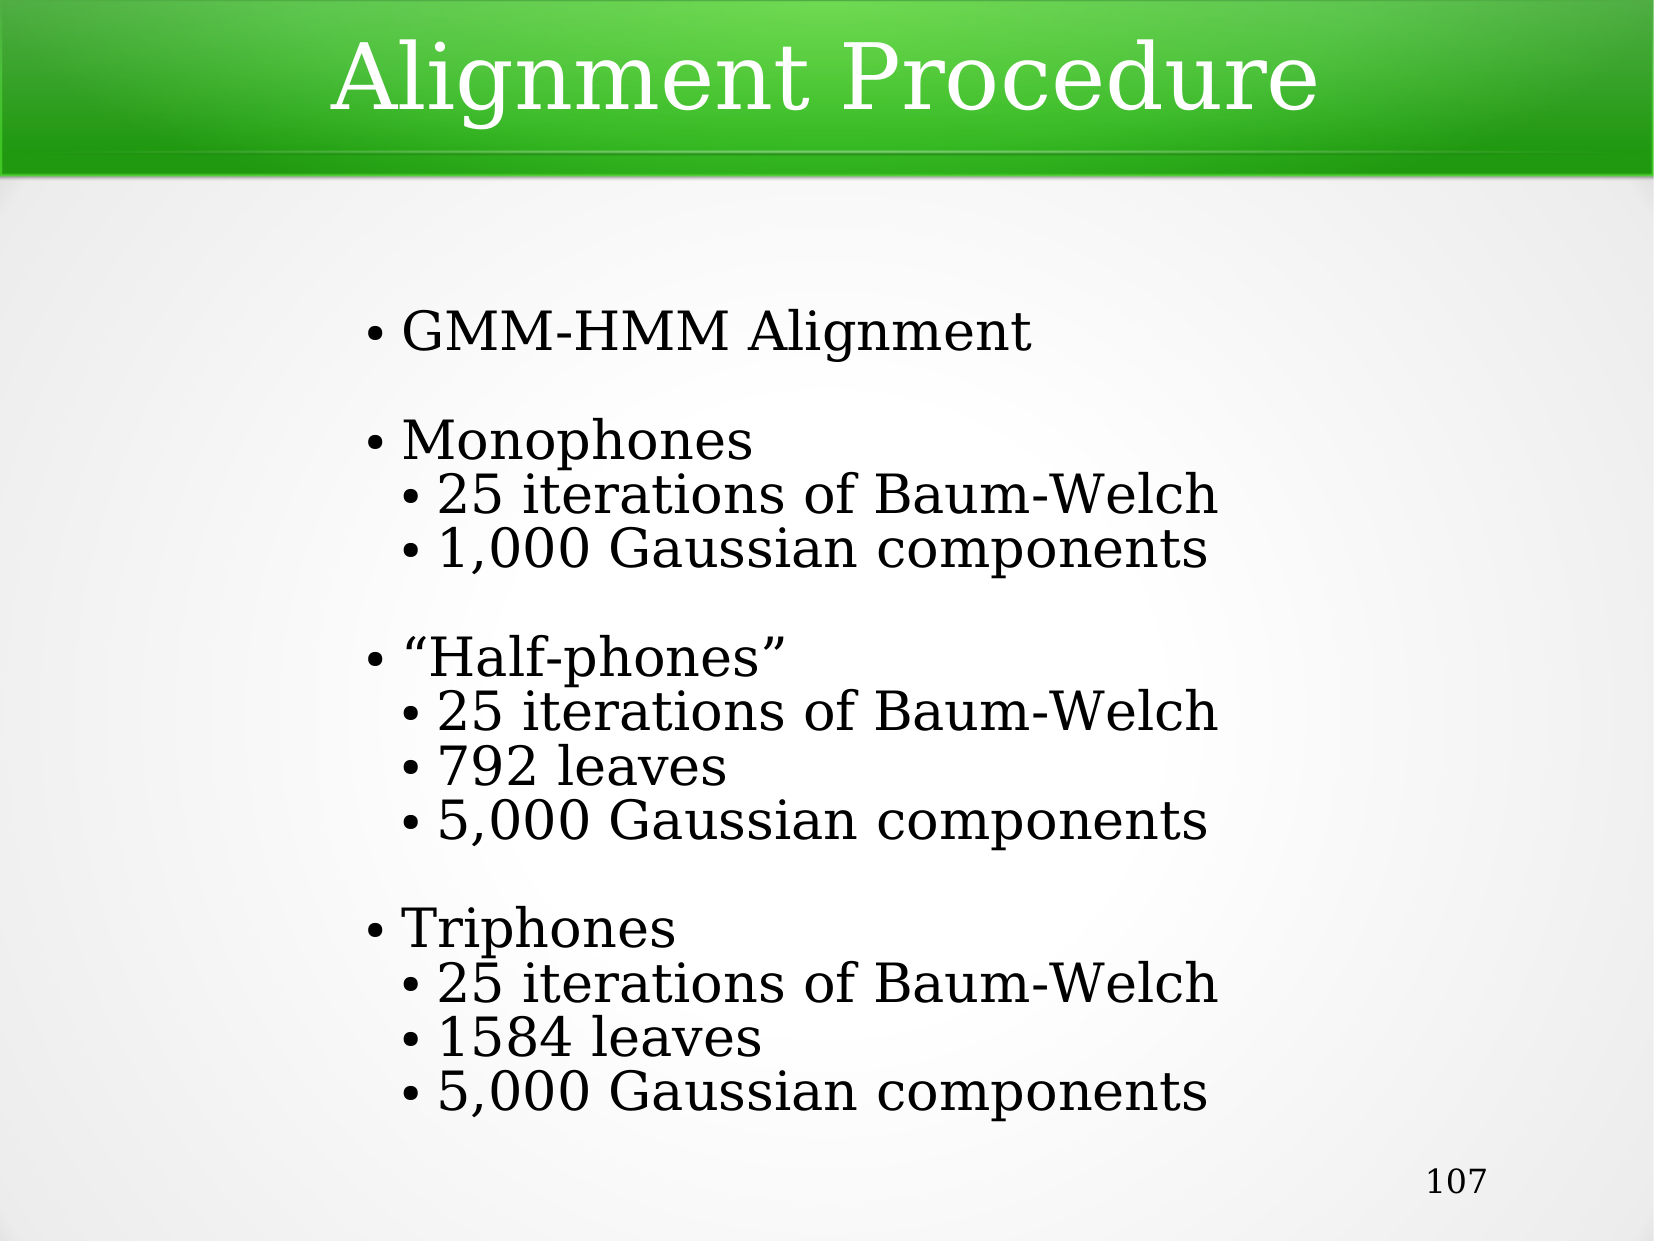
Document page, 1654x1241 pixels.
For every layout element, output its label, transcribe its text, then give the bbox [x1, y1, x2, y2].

text_box GMM-HMM Alignment Monophones 25 iterations of Baum-Welch 1,000 Gaussian components “Half-phones” 25 iterations of Baum-Welch 792 leaves 5,000 Gaussian components Triphones 25 iterations of Baum-Welch 1584 leaves 5,000 Gaussian components [350, 300, 1521, 1238]
title Alignment Procedure [82, 11, 1571, 154]
picture [0, 0, 1654, 1241]
